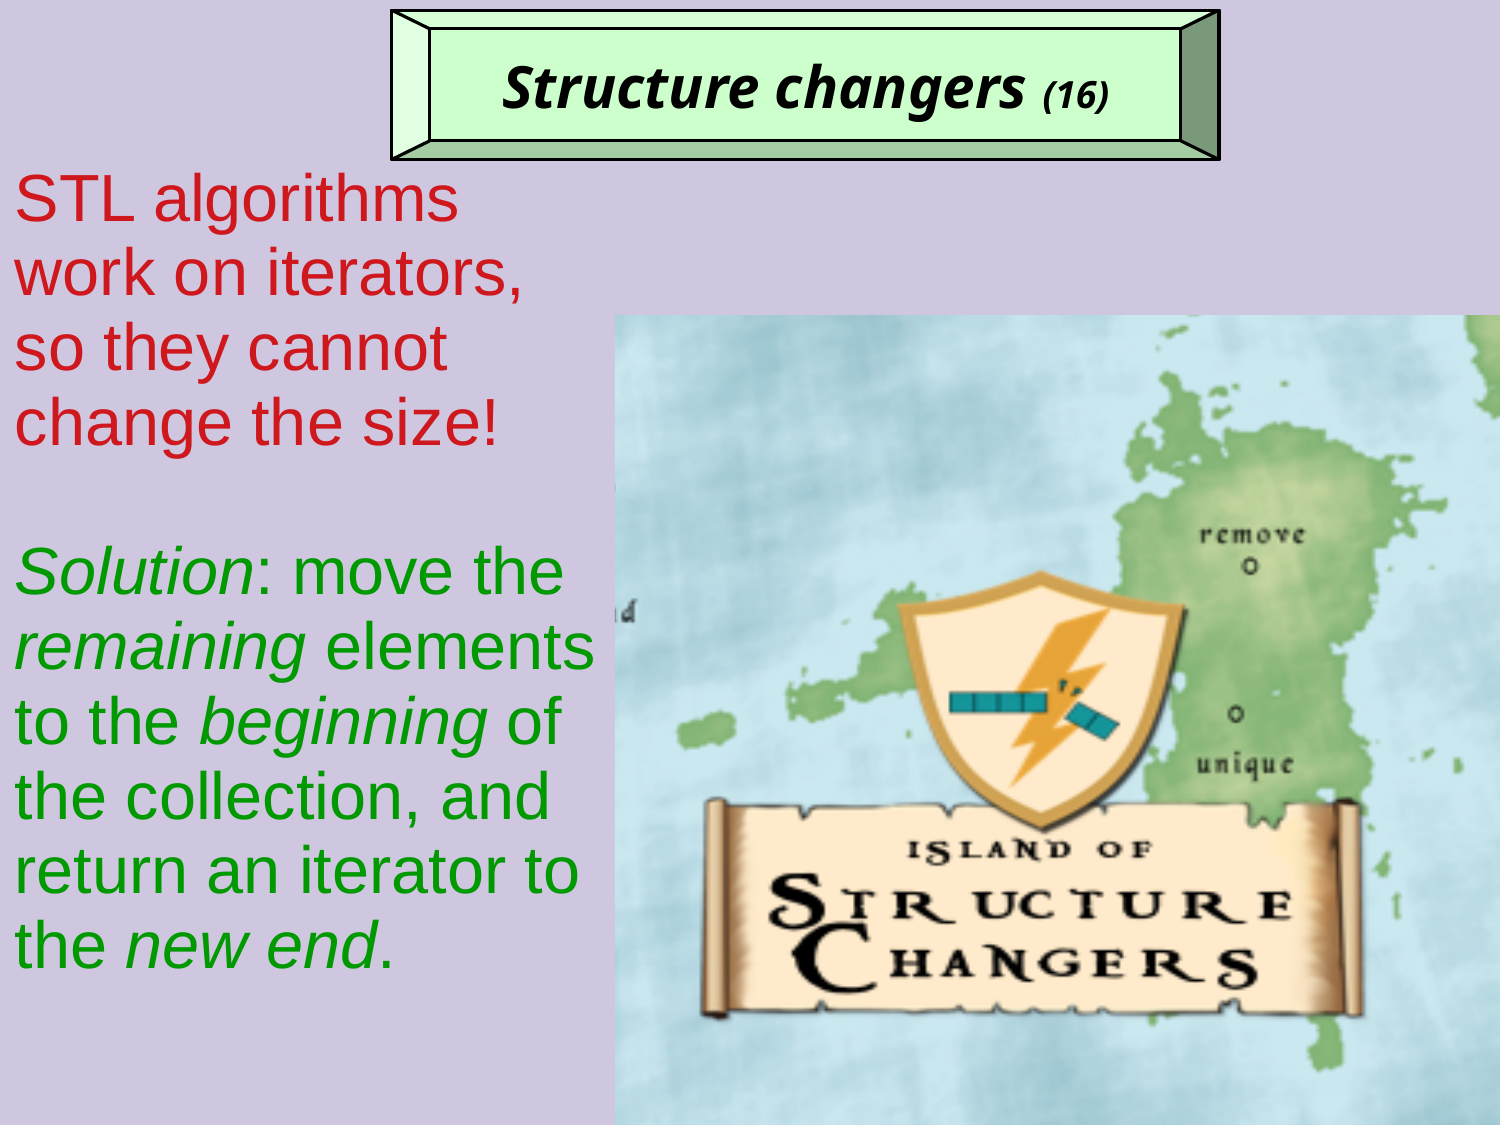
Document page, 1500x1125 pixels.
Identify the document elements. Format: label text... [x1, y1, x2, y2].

picture [614, 314, 1500, 1125]
text_box STL algorithms work on iterators, so they cannot change the size! Solution: move the remaining elements to the beginning of the collection, and return an iterator to the new end. [0, 153, 616, 991]
picture [390, 9, 1231, 165]
text_box Structure changers (16) [458, 35, 1153, 136]
